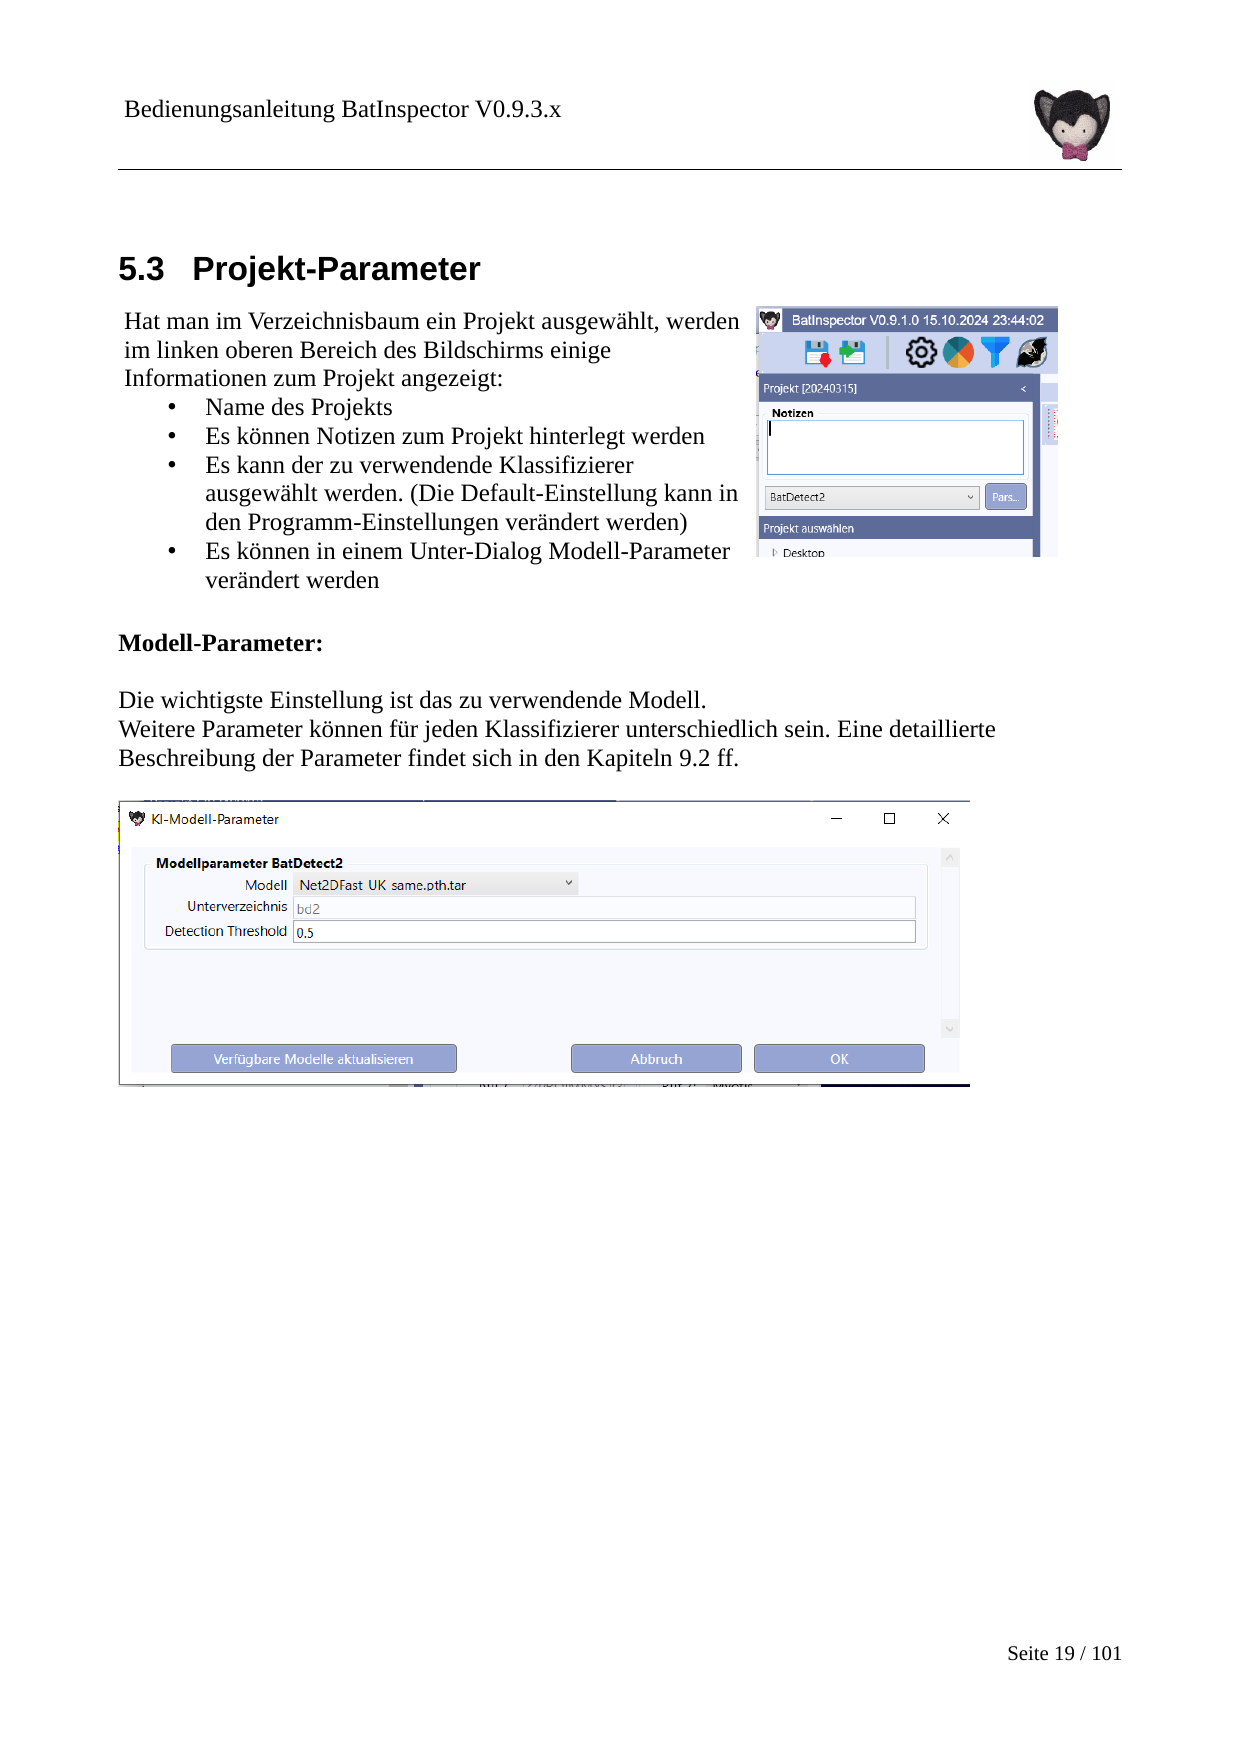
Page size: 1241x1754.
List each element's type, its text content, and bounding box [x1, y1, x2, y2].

subtitle Projekt-Parameter [118, 249, 1122, 288]
text Weitere Parameter können für jeden Klassifizierer unterschiedlich sein. Eine detaillierte Beschreibung der Parameter findet sich in den Kapiteln 9.2 ff. [118, 714, 1122, 772]
picture [1030, 80, 1119, 169]
picture [118, 800, 970, 1087]
table_header [750, 300, 1122, 599]
picture [756, 306, 1058, 557]
table_header Hat man im Verzeichnisbaum ein Projekt ausgewählt, werden im linken oberen Bereich des Bildschirms einige Informationen zum Projekt angezeigt: Name des Projekts Es können Notizen zum Projekt hinterlegt werden Es kann der zu verwendende Klassifizierer ausgewählt werden. (Die Default-Einstellung kann in den Programm-Einstellungen verändert werden) Es können in einem Unter-Dialog Modell-Parameter verändert werden [118, 300, 750, 599]
text Die wichtigste Einstellung ist das zu verwendende Modell. [118, 685, 1122, 714]
text Modell-Parameter: [118, 628, 1122, 657]
